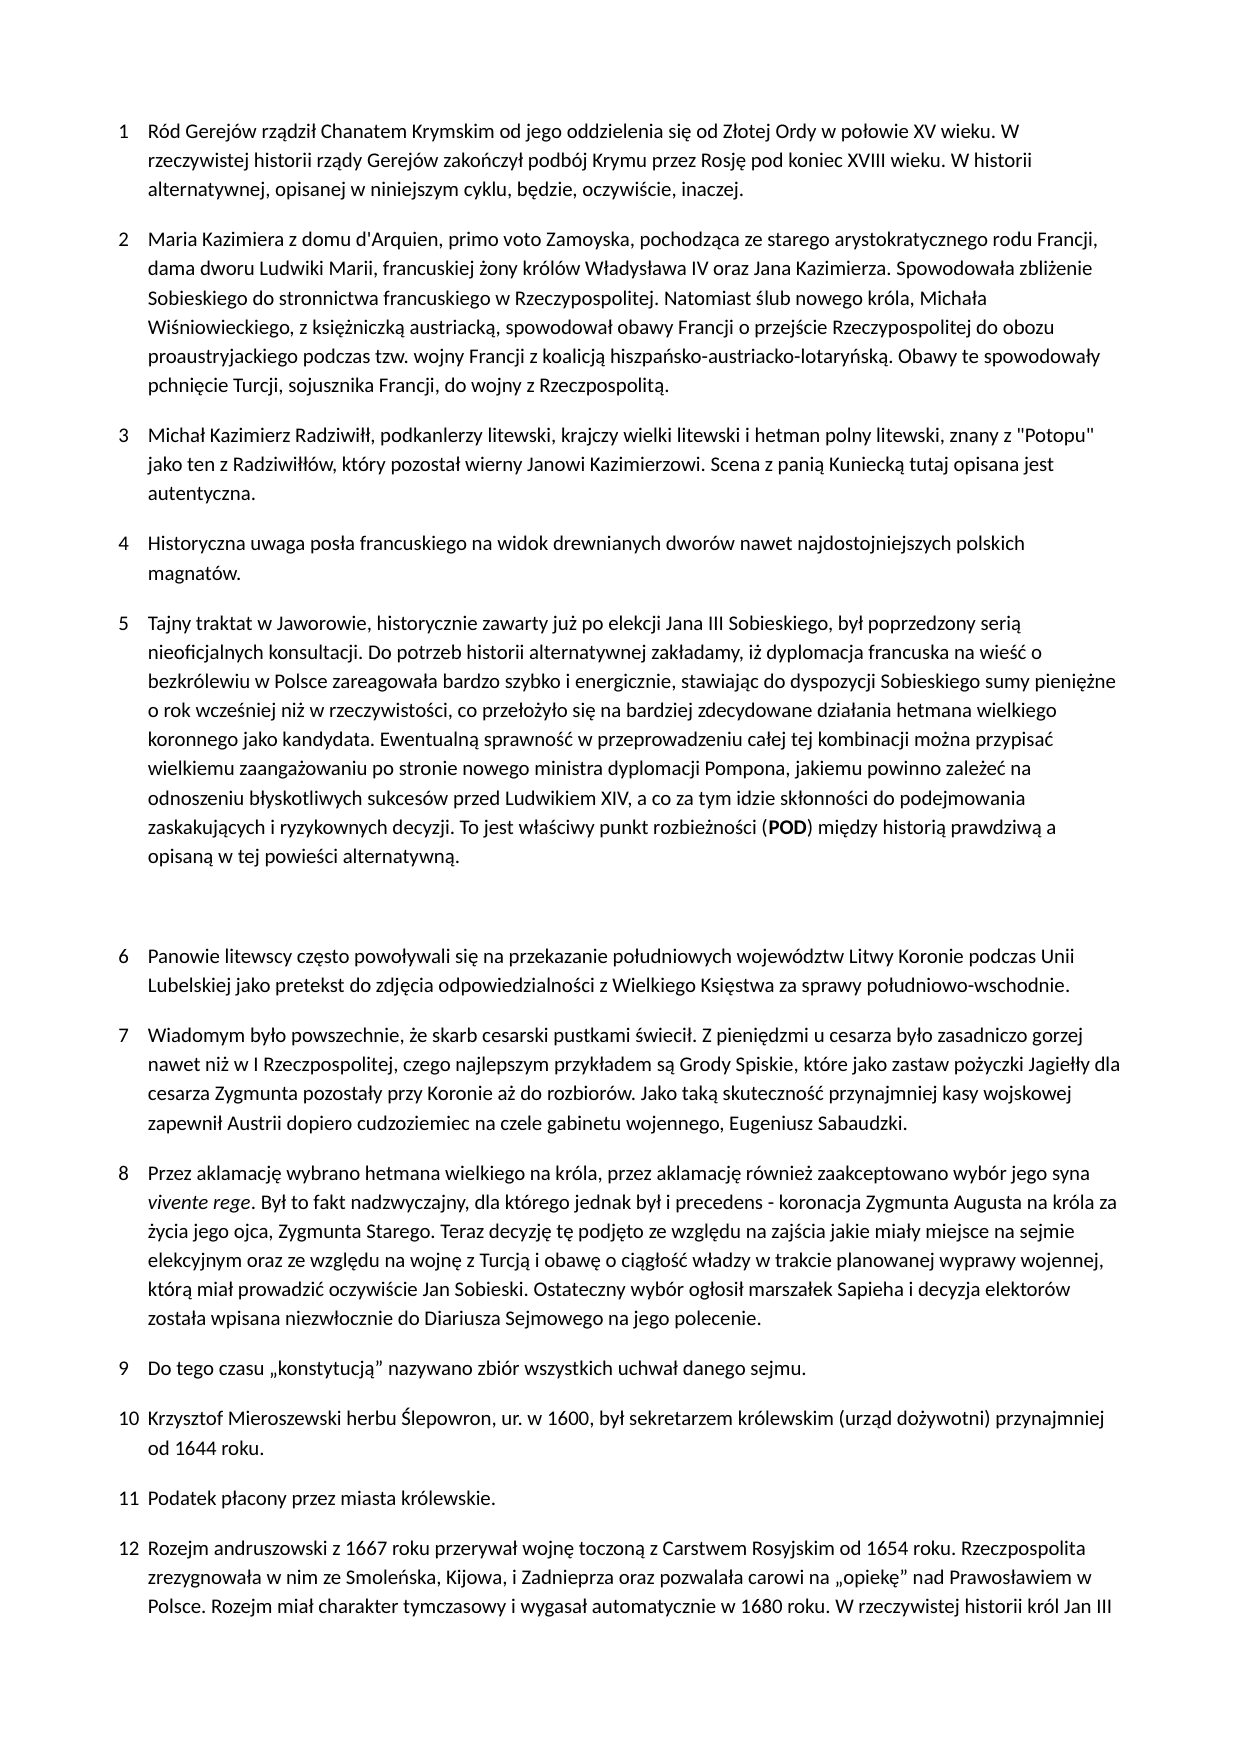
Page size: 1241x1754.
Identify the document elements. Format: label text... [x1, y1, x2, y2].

text Przez aklamację wybrano hetmana wielkiego na króla, przez aklamację również zaakceptowano wybór jego syna vivente rege. Był to fakt nadzwyczajny, dla którego jednak był i precedens - koronacja Zygmunta Augusta na króla za życia jego ojca, Zygmunta Starego. Teraz decyzję tę podjęto ze względu na zajścia jakie miały miejsce na sejmie elekcyjnym oraz ze względu na wojnę z Turcją i obawę o ciągłość władzy w trakcie planowanej wyprawy wojennej, którą miał prowadzić oczywiście Jan Sobieski. Ostateczny wybór ogłosił marszałek Sapieha i decyzja elektorów została wpisana niezwłocznie do Diariusza Sejmowego na jego polecenie. [118, 1160, 1122, 1331]
text Maria Kazimiera z domu d'Arquien, primo voto Zamoyska, pochodząca ze starego arystokratycznego rodu Francji, dama dworu Ludwiki Marii, francuskiej żony królów Władysława IV oraz Jana Kazimierza. Spowodowała zbliżenie Sobieskiego do stronnictwa francuskiego w Rzeczypospolitej. Natomiast ślub nowego króla, Michała Wiśniowieckiego, z księżniczką austriacką, spowodował obawy Francji o przejście Rzeczypospolitej do obozu proaustryjackiego podczas tzw. wojny Francji z koalicją hiszpańsko-austriacko-lotaryńską. Obawy te spowodowały pchnięcie Turcji, sojusznika Francji, do wojny z Rzeczpospolitą. [118, 226, 1122, 398]
text Historyczna uwaga posła francuskiego na widok drewnianych dworów nawet najdostojniejszych polskich magnatów. [118, 531, 1122, 585]
text Krzysztof Mieroszewski herbu Ślepowron, ur. w 1600, był sekretarzem królewskim (urząd dożywotni) przynajmniej od 1644 roku. [118, 1406, 1122, 1460]
text Wiadomym było powszechnie, że skarb cesarski pustkami świecił. Z pieniędzmi u cesarza było zasadniczo gorzej nawet niż w I Rzeczpospolitej, czego najlepszym przykładem są Grody Spiskie, które jako zastaw pożyczki Jagiełły dla cesarza Zygmunta pozostały przy Koronie aż do rozbiorów. Jako taką skuteczność przynajmniej kasy wojskowej zapewnił Austrii dopiero cudzoziemiec na czele gabinetu wojennego, Eugeniusz Sabaudzki. [118, 1022, 1122, 1135]
text Tajny traktat w Jaworowie, historycznie zawarty już po elekcji Jana III Sobieskiego, był poprzedzony serią nieoficjalnych konsultacji. Do potrzeb historii alternatywnej zakładamy, iż dyplomacja francuska na wieść o bezkrólewiu w Polsce zareagowała bardzo szybko i energicznie, stawiając do dyspozycji Sobieskiego sumy pieniężne o rok wcześniej niż w rzeczywistości, co przełożyło się na bardziej zdecydowane działania hetmana wielkiego koronnego jako kandydata. Ewentualną sprawność w przeprowadzeniu całej tej kombinacji można przypisać wielkiemu zaangażowaniu po stronie nowego ministra dyplomacji Pompona, jakiemu powinno zależeć na odnoszeniu błyskotliwych sukcesów przed Ludwikiem XIV, a co za tym idzie skłonności do podejmowania zaskakujących i ryzykownych decyzji. To jest właściwy punkt rozbieżności (POD) między historią prawdziwą a opisaną w tej powieści alternatywną. [118, 610, 1122, 868]
text Rozejm andruszowski z 1667 roku przerywał wojnę toczoną z Carstwem Rosyjskim od 1654 roku. Rzeczpospolita zrezygnowała w nim ze Smoleńska, Kijowa, i Zadnieprza oraz pozwalała carowi na „opiekę” nad Prawosławiem w Polsce. Rozejm miał charakter tymczasowy i wygasał automatycznie w 1680 roku. W rzeczywistej historii król Jan III [118, 1535, 1122, 1618]
text Ród Gerejów rządził Chanatem Krymskim od jego oddzielenia się od Złotej Ordy w połowie XV wieku. W rzeczywistej historii rządy Gerejów zakończył podbój Krymu przez Rosję pod koniec XVIII wieku. W historii alternatywnej, opisanej w niniejszym cyklu, będzie, oczywiście, inaczej. [118, 118, 1122, 202]
text Panowie litewscy często powoływali się na przekazanie południowych województw Litwy Koronie podczas Unii Lubelskiej jako pretekst do zdjęcia odpowiedzialności z Wielkiego Księstwa za sprawy południowo-wschodnie. [118, 943, 1122, 998]
text Do tego czasu „konstytucją” nazywano zbiór wszystkich uchwał danego sejmu. [118, 1356, 1122, 1381]
text Podatek płacony przez miasta królewskie. [118, 1485, 1122, 1510]
text Michał Kazimierz Radziwiłł, podkanlerzy litewski, krajczy wielki litewski i hetman polny litewski, znany z "Potopu" jako ten z Radziwiłłów, który pozostał wierny Janowi Kazimierzowi. Scena z panią Kuniecką tutaj opisana jest autentyczna. [118, 422, 1122, 506]
